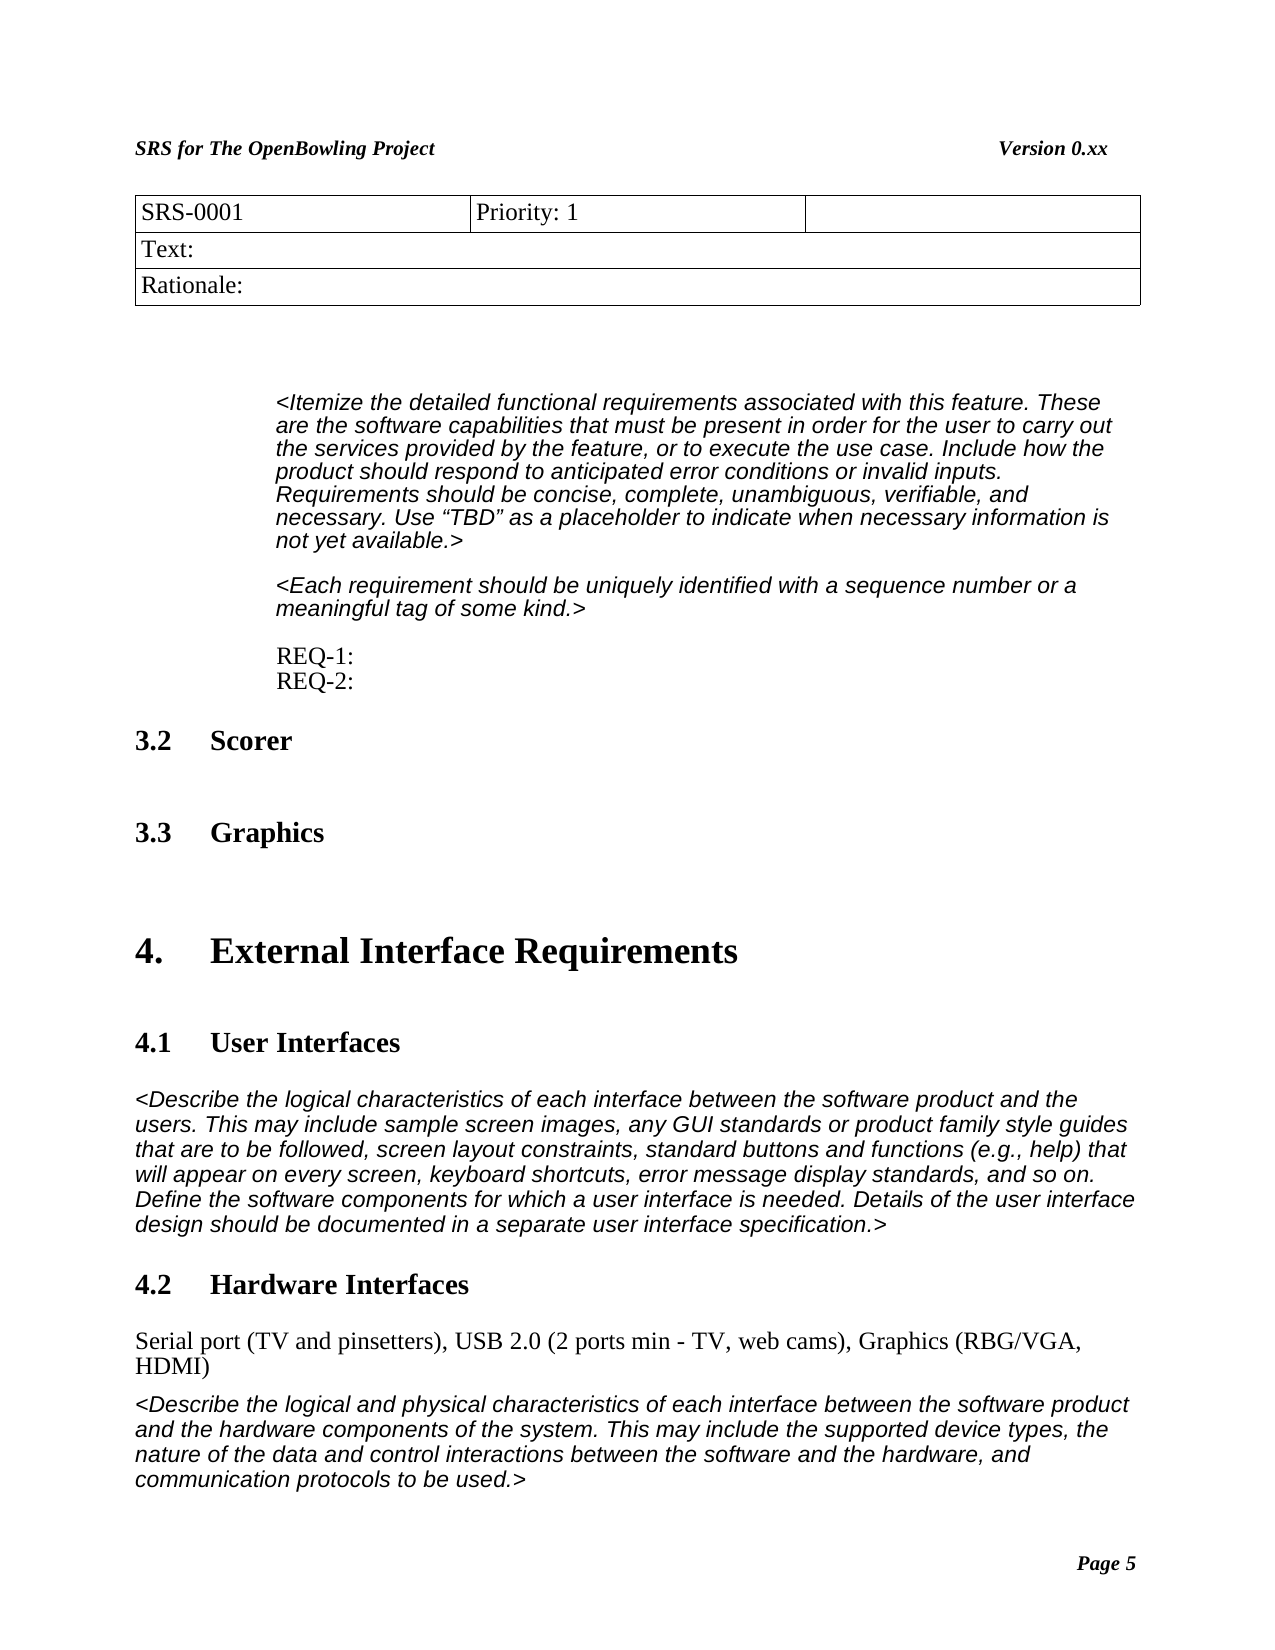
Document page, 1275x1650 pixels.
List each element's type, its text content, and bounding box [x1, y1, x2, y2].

subtitle User Interfaces [135, 1025, 1140, 1059]
subtitle Graphics [135, 815, 1140, 849]
text <Describe the logical and physical characteristics of each interface between the software product and the hardware components of the system. This may include the supported device types, the nature of the data and control interactions between the software and the hardware, and communication protocols to be used.> [135, 1392, 1140, 1492]
table_header Priority: 1 [471, 196, 805, 232]
table_header SRS-0001 [136, 196, 470, 232]
text <Itemize the detailed functional requirements associated with this feature. These are the software capabilities that must be present in order for the user to carry out the services provided by the feature, or to execute the use case. Include how the product should respond to anticipated error conditions or invalid inputs. Requirements should be concise, complete, unambiguous, verifiable, and necessary. Use “TBD” as a placeholder to indicate when necessary information is not yet available.> [276, 392, 1140, 553]
subtitle Scorer [135, 723, 1140, 757]
table_cell Text: [136, 233, 1140, 268]
text <Each requirement should be uniquely identified with a sequence number or a meaningful tag of some kind.> [276, 576, 1140, 621]
text Serial port (TV and pinsetters), USB 2.0 (2 ports min - TV, web cams), Graphics (RBG/VGA, HDMI) [135, 1330, 1140, 1380]
table_cell Rationale: [136, 269, 1140, 305]
text REQ-2: [276, 669, 1140, 694]
table_header [806, 196, 1140, 232]
subtitle Hardware Interfaces [135, 1267, 1140, 1301]
subtitle External Interface Requirements [135, 928, 1140, 971]
text <Describe the logical characteristics of each interface between the software product and the users. This may include sample screen images, any GUI standards or product family style guides that are to be followed, screen layout constraints, standard buttons and functions (e.g., help) that will appear on every screen, keyboard shortcuts, error message display standards, and so on. Define the software components for which a user interface is needed. Details of the user interface design should be documented in a separate user interface specification.> [135, 1088, 1140, 1238]
text REQ-1: [276, 644, 1140, 669]
